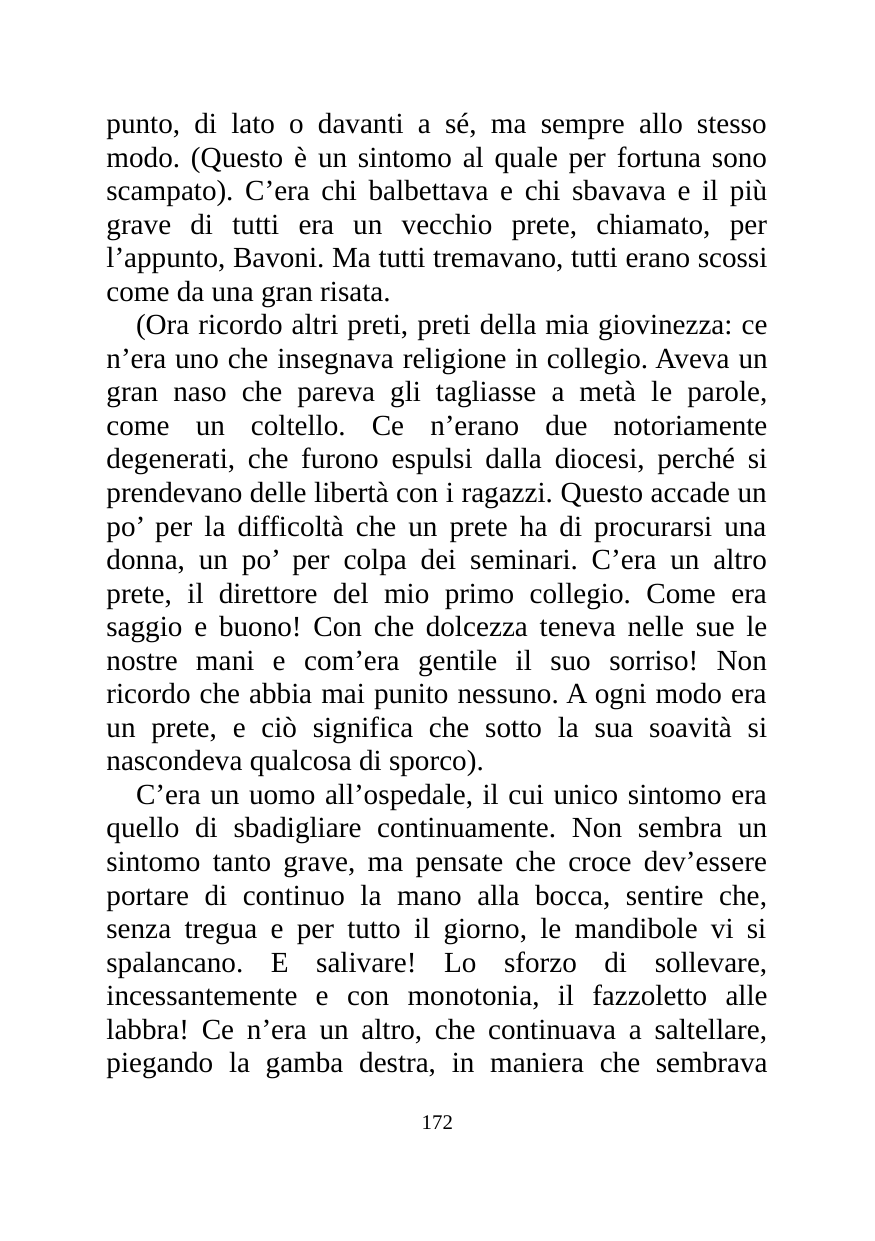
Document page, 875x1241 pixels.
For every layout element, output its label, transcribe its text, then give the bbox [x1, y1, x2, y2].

text punto, di lato o davanti a sé, ma sempre allo stesso modo. (Questo è un sintomo al quale per fortuna sono scampato). C’era chi balbettava e chi sbavava e il più grave di tutti era un vecchio prete, chiamato, per l’appunto, Bavoni. Ma tutti tremavano, tutti erano scossi come da una gran risata. [106, 106, 768, 307]
text (Ora ricordo altri preti, preti della mia giovinezza: ce n’era uno che insegnava religione in collegio. Aveva un gran naso che pareva gli tagliasse a metà le parole, come un coltello. Ce n’erano due notoriamente degenerati, che furono espulsi dalla diocesi, perché si prendevano delle libertà con i ragazzi. Questo accade un po’ per la difficoltà che un prete ha di procurarsi una donna, un po’ per colpa dei seminari. C’era un altro prete, il direttore del mio primo collegio. Come era saggio e buono! Con che dolcezza teneva nelle sue le nostre mani e com’era gentile il suo sorriso! Non ricordo che abbia mai punito nessuno. A ogni modo era un prete, e ciò significa che sotto la sua soavità si nascondeva qualcosa di sporco). [106, 307, 768, 777]
text C’era un uomo all’ospedale, il cui unico sintomo era quello di sbadigliare continuamente. Non sembra un sintomo tanto grave, ma pensate che croce dev’essere portare di continuo la mano alla bocca, sentire che, senza tregua e per tutto il giorno, le mandibole vi si spalancano. E salivare! Lo sforzo di sollevare, incessantemente e con monotonia, il fazzoletto alle labbra! Ce n’era un altro, che continuava a saltellare, piegando la gamba destra, in maniera che sembrava [106, 777, 768, 1079]
